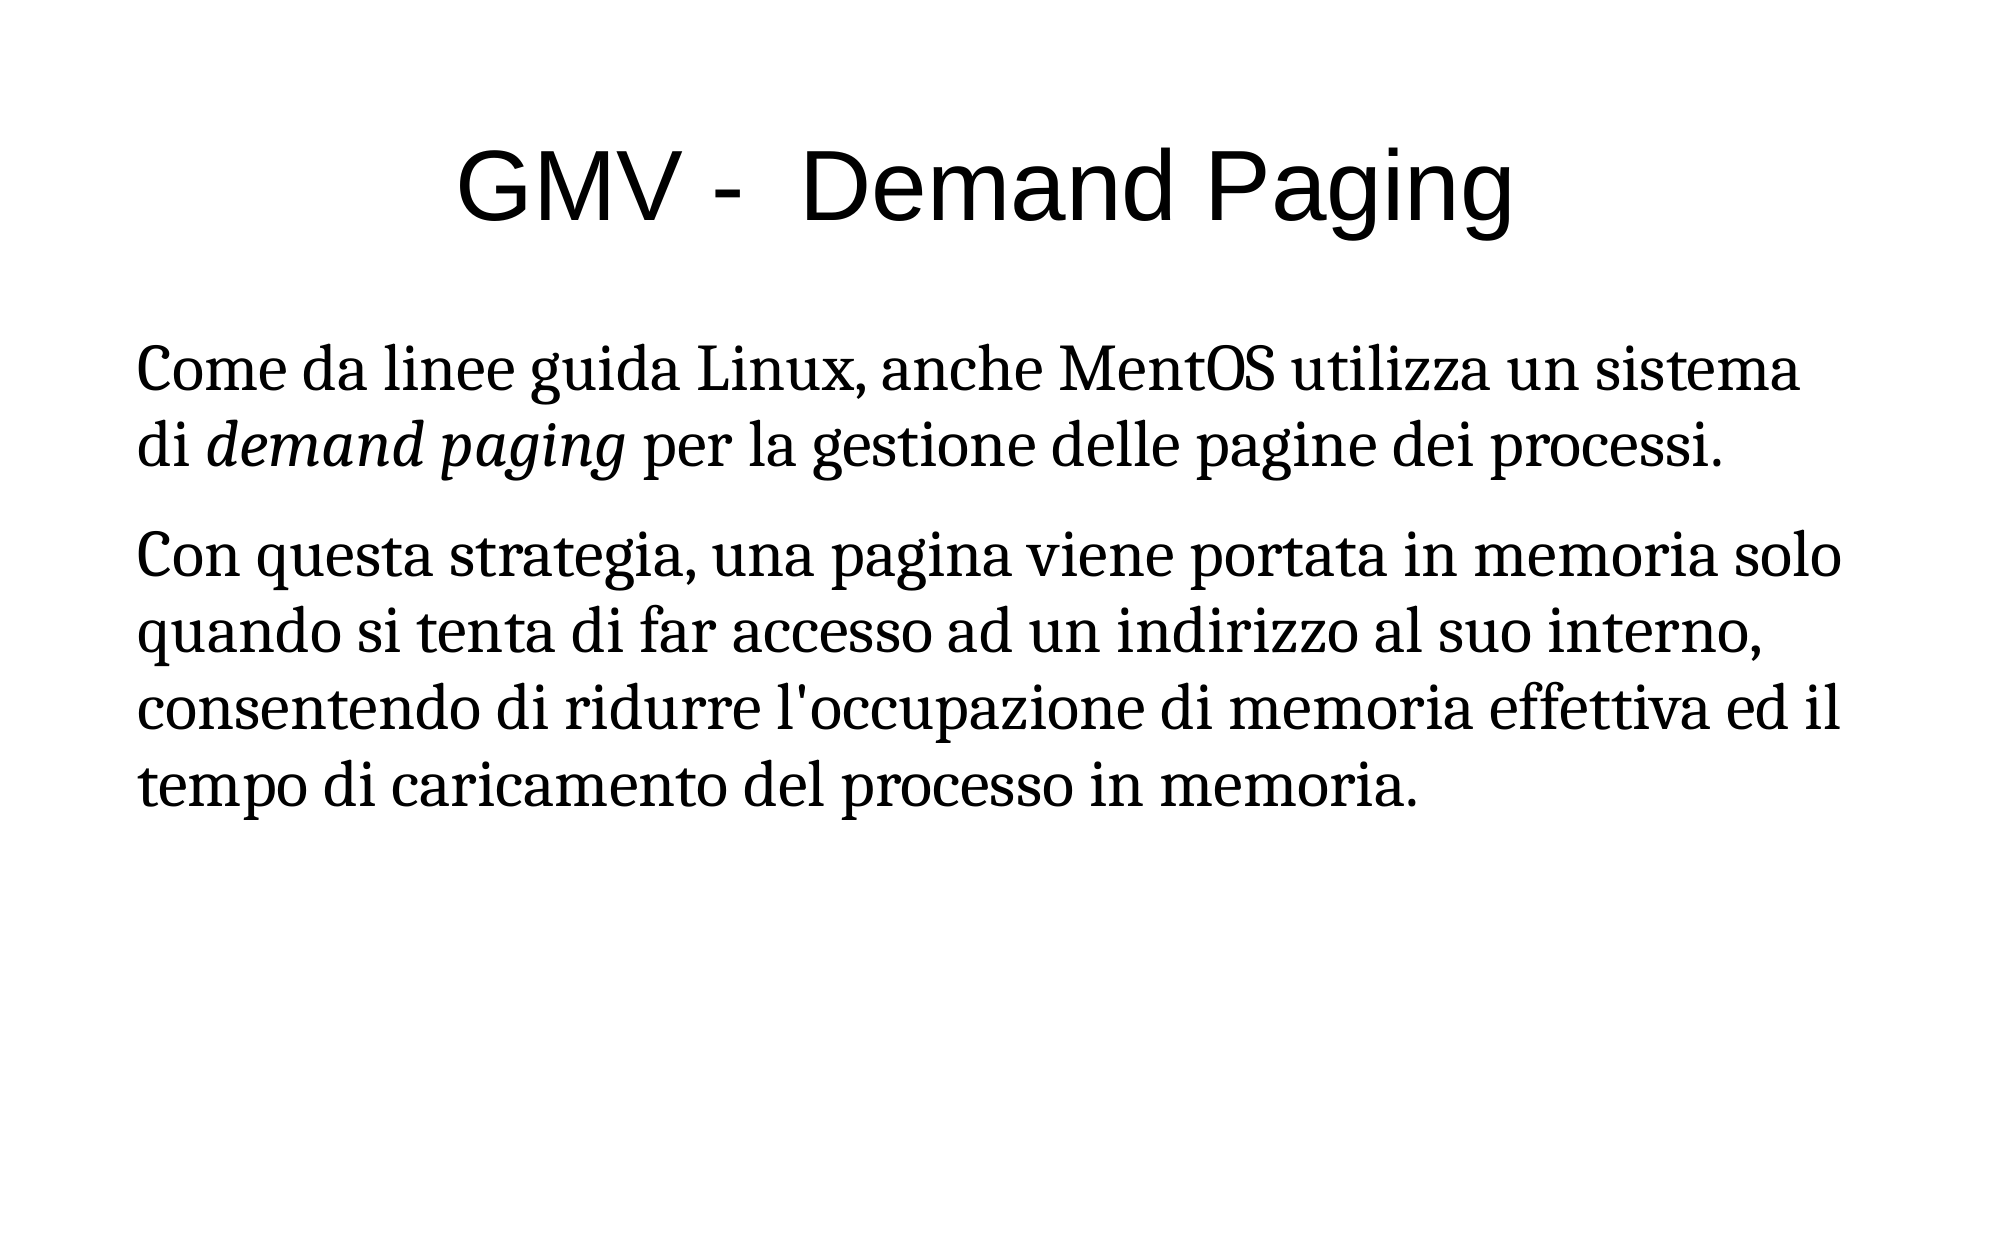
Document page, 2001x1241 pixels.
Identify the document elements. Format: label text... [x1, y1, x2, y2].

list Come da linee guida Linux, anche MentOS utilizza un sistema di demand paging per la gestione delle pagine dei processi. Con questa strategia, una pagina viene portata in memoria solo quando si tenta di far accesso ad un indirizzo al suo interno, consentendo di ridurre l'occupazione di memoria effettiva ed il tempo di caricamento del processo in memoria. [137, 330, 1863, 1117]
title GMV - Demand Paging [137, 65, 1863, 306]
